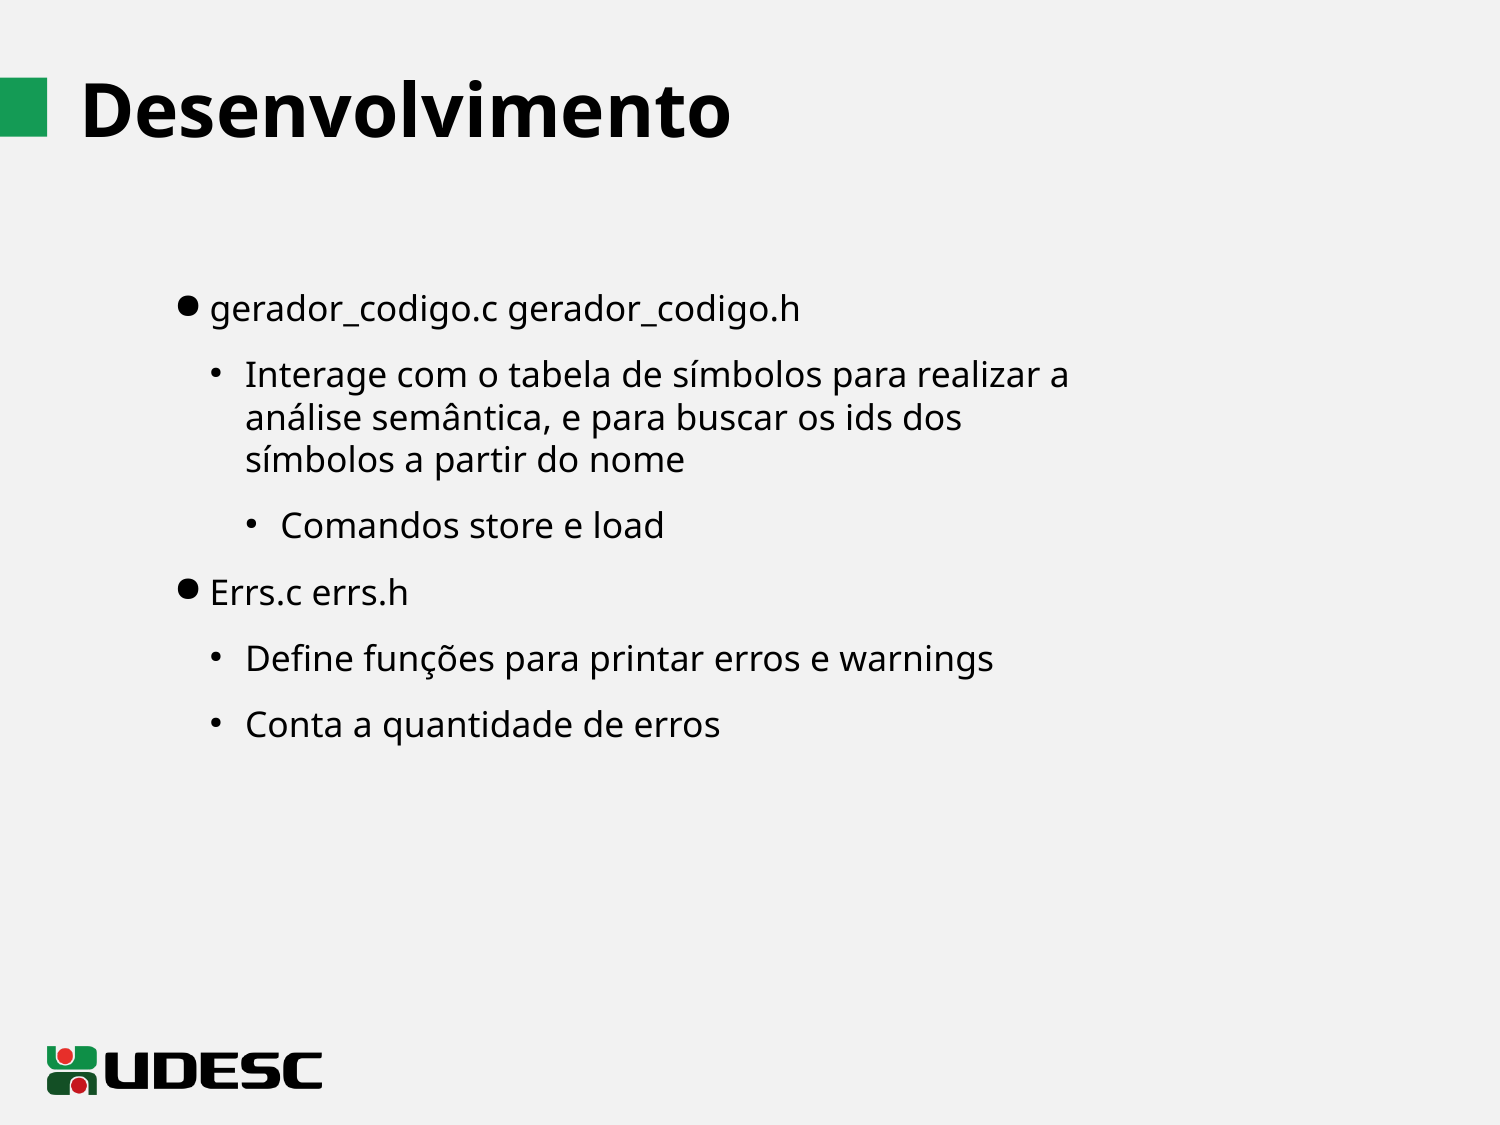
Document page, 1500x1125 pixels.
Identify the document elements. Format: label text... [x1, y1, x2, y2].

picture [47, 1046, 322, 1095]
text_box gerador_codigo.c gerador_codigo.h Interage com o tabela de símbolos para realizar a análise semântica, e para buscar os ids dos símbolos a partir do nome Comandos store e load Errs.c errs.h Define funções para printar erros e warnings Conta a quantidade de erros [159, 278, 1128, 753]
text_box Desenvolvimento [64, 54, 1081, 160]
text_box [0, 77, 48, 137]
